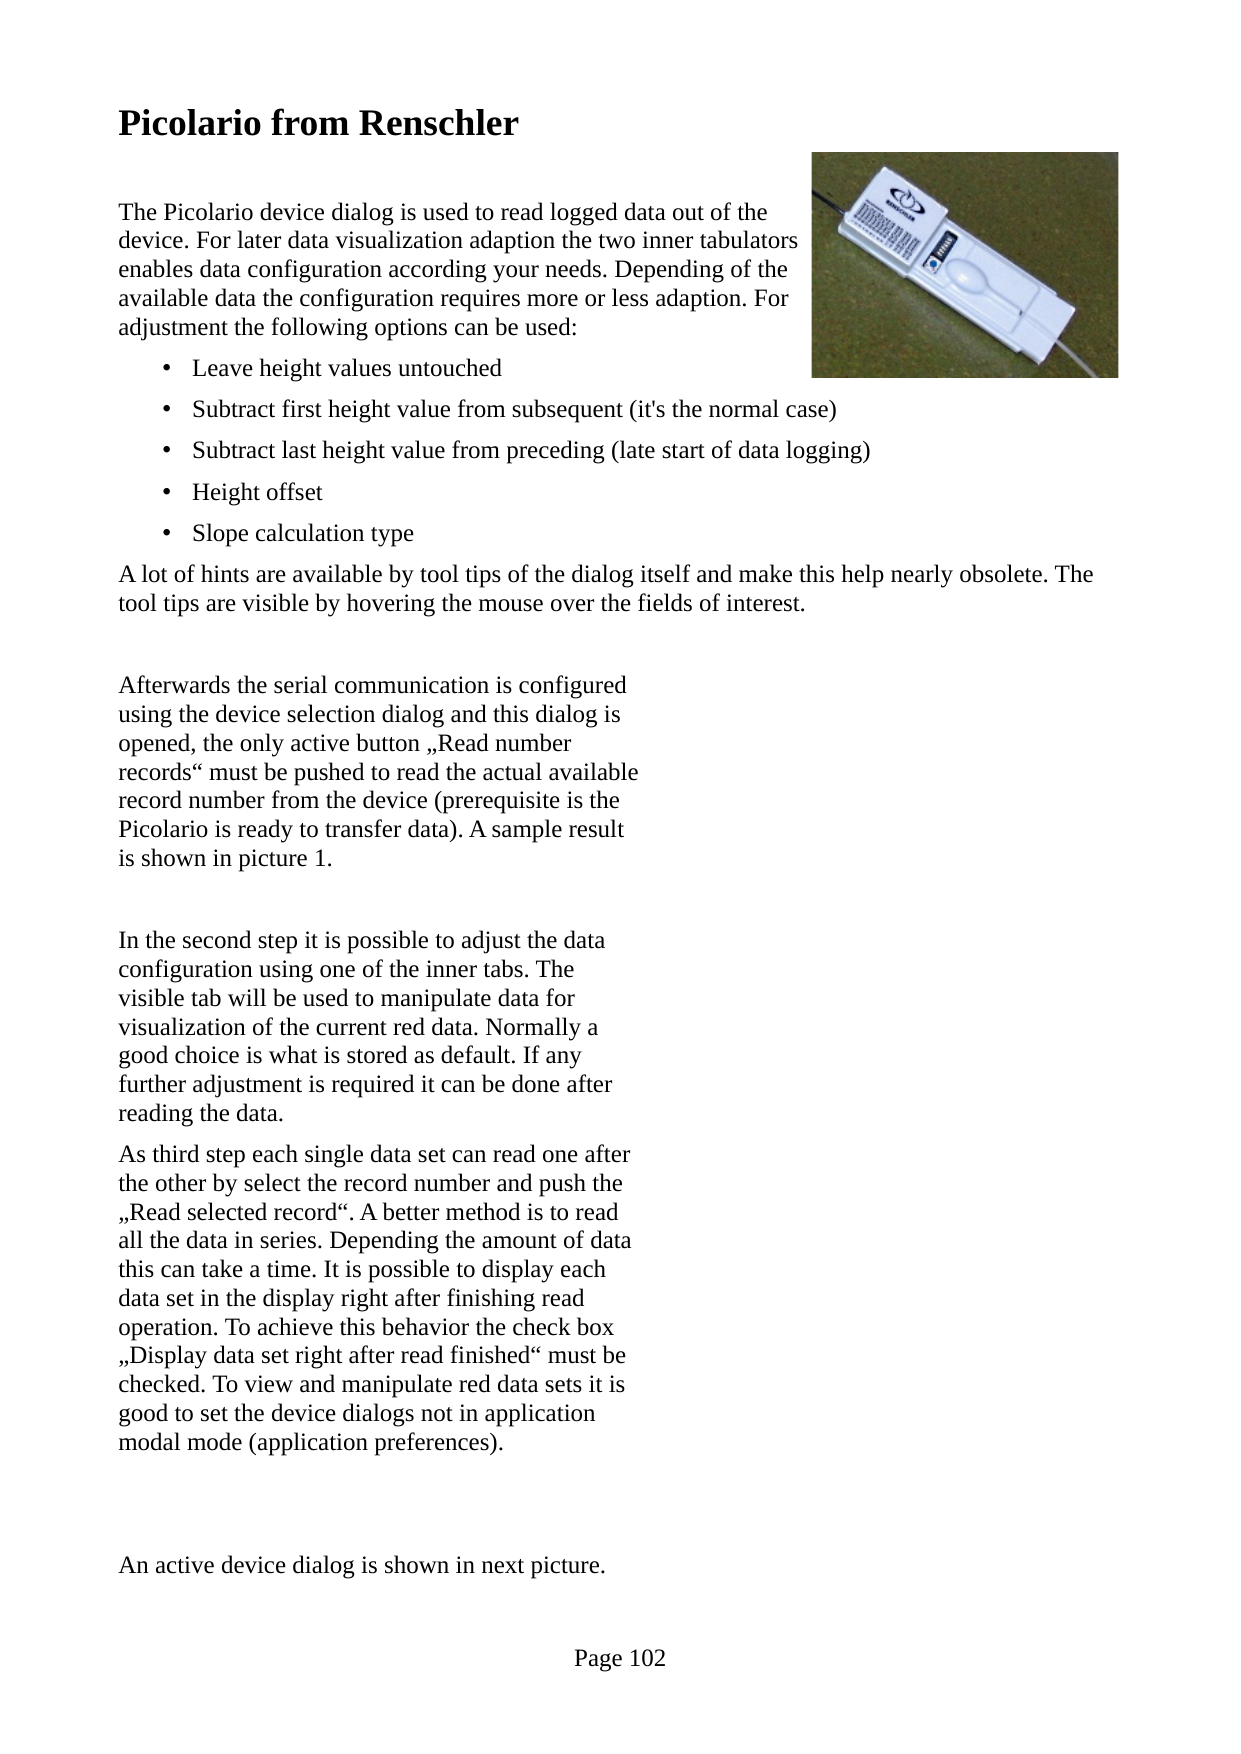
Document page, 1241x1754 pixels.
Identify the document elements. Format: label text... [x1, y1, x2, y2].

text An active device dialog is shown in next picture. [118, 1551, 1122, 1579]
list Subtract last height value from preceding (late start of data logging) [162, 436, 1122, 464]
text As third step each single data set can read one after the other by select the record number and push the „Read selected record“. A better method is to read all the data in series. Depending the amount of data this can take a time. It is possible to display each data set in the display right after finishing read operation. To achieve this behavior the check box „Display data set right after read finished“ must be checked. To view and manipulate red data sets it is good to set the device dialogs not in application modal mode (application preferences). [118, 1139, 1122, 1456]
subtitle Picolario from Renschler [118, 100, 1122, 143]
text The Picolario device dialog is used to read logged data out of the device. For later data visualization adaption the two inner tabulators enables data configuration according your needs. Depending of the available data the configuration requires more or less adaption. For adjustment the following options can be used: [118, 197, 811, 341]
picture [811, 152, 1119, 378]
list Leave height values untouched [162, 353, 1122, 382]
text A lot of hints are available by tool tips of the dialog itself and make this help nearly obsolete. The tool tips are visible by hovering the mouse over the fields of interest. [118, 559, 1122, 617]
text In the second step it is possible to adjust the data configuration using one of the inner tabs. The visible tab will be used to manipulate data for visualization of the current red data. Normally a good choice is what is stored as default. If any further adjustment is required it can be done after reading the data. [118, 926, 1122, 1127]
list Slope calculation type [162, 518, 1122, 547]
list Height offset [162, 477, 1122, 506]
list Subtract first height value from subsequent (it's the normal case) [162, 394, 1122, 423]
text Afterwards the serial communication is configured using the device selection dialog and this dialog is opened, the only active button „Read number records“ must be pushed to read the actual available record number from the device (prerequisite is the Picolario is ready to transfer data). A sample result is shown in picture 1. [118, 671, 1122, 872]
